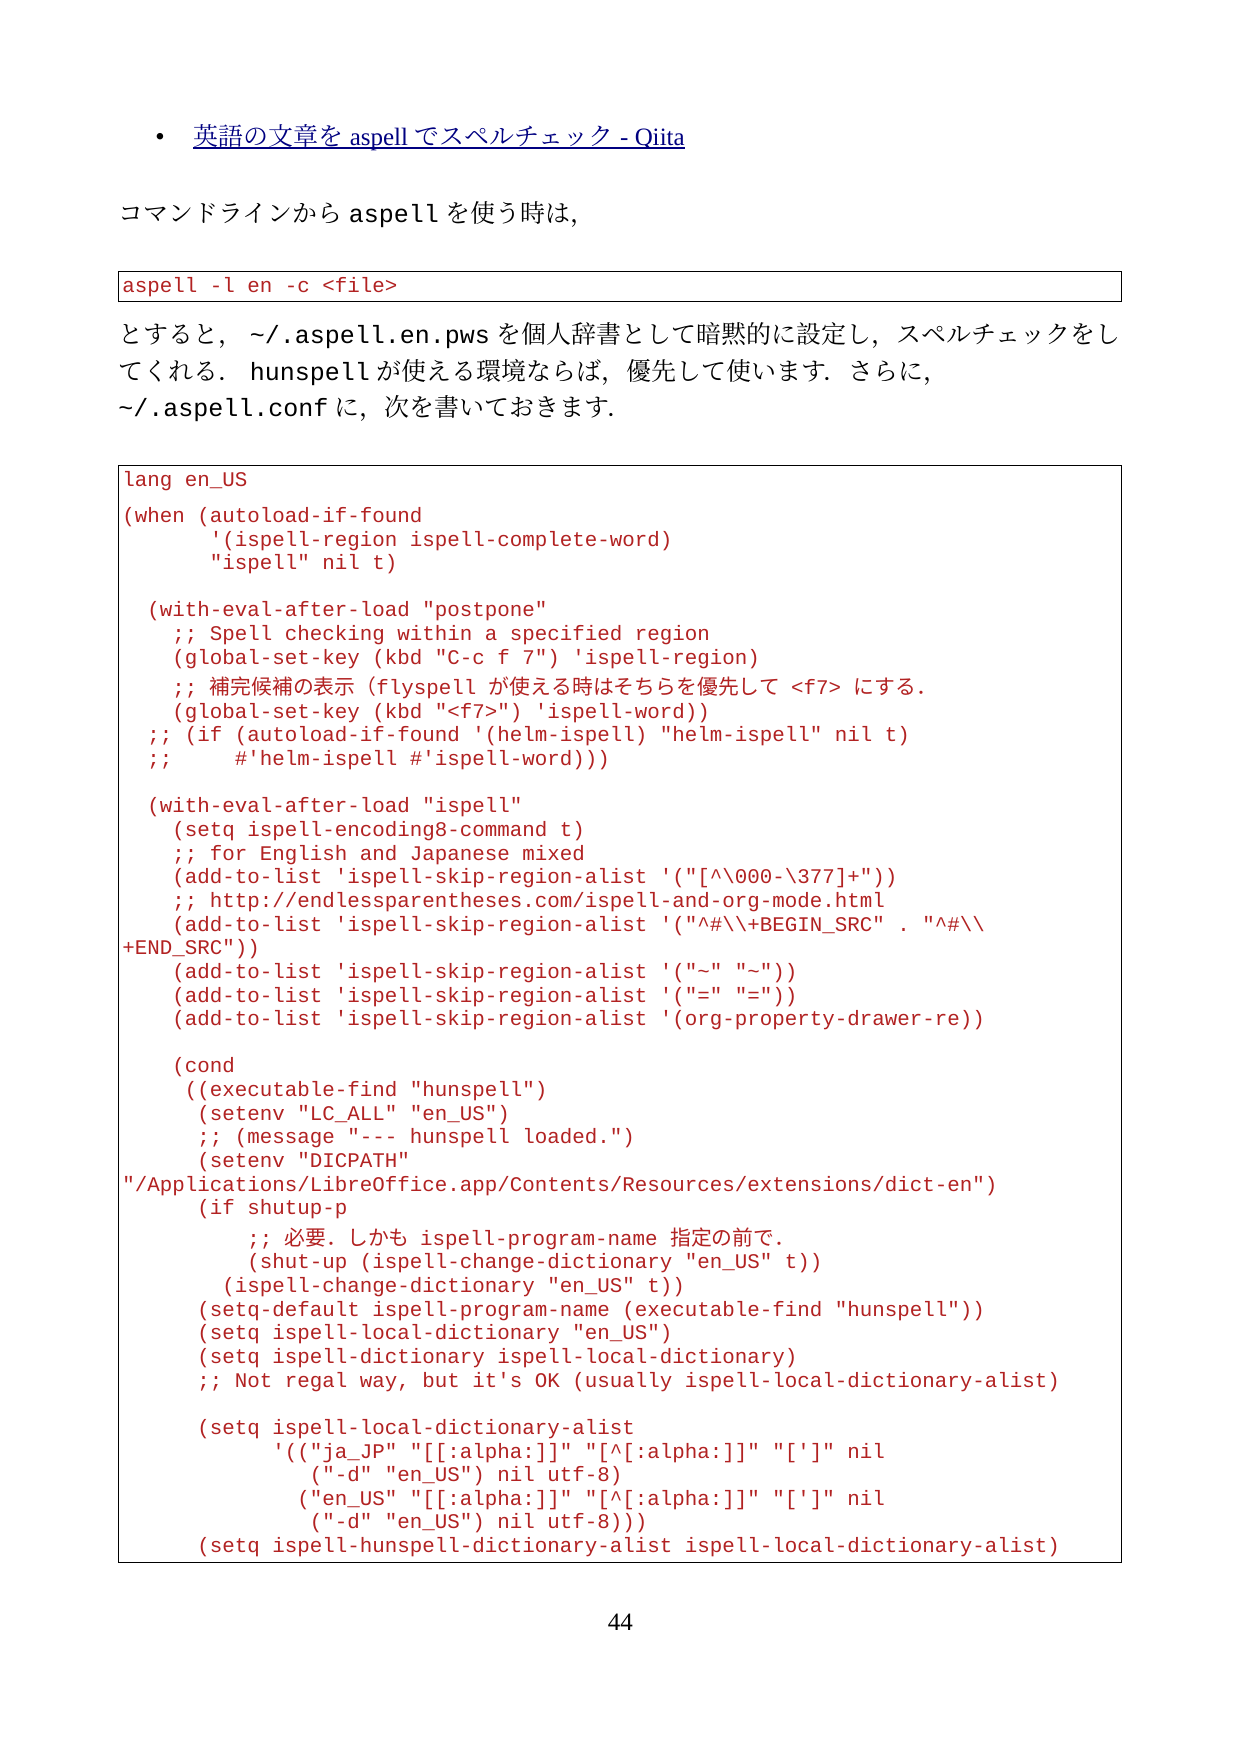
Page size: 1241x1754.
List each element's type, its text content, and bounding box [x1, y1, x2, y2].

text (add-to-list 'ispell-skip-region-alist '(org-property-drawer-re)) [119, 1004, 1121, 1028]
text (setenv "LC_ALL" "en_US") [119, 1099, 1121, 1122]
text (when (autoload-if-found [119, 501, 1121, 524]
text ("en_US" "[[:alpha:]]" "[^[:alpha:]]" "[']" nil [119, 1484, 1121, 1508]
text (ispell-change-dictionary "en_US" t)) [119, 1271, 1121, 1295]
text (with-eval-after-load "ispell" [119, 791, 1121, 815]
text ;; 必要．しかも ispell-program-name 指定の前で． [119, 1217, 1121, 1247]
text (add-to-list 'ispell-skip-region-alist '("=" "=")) [119, 981, 1121, 1004]
text '(("ja_JP" "[[:alpha:]]" "[^[:alpha:]]" "[']" nil [119, 1437, 1121, 1460]
text (add-to-list 'ispell-skip-region-alist '("[^\000-\377]+")) [119, 862, 1121, 886]
text (with-eval-after-load "postpone" [119, 596, 1121, 619]
text "ispell" nil t) [119, 548, 1121, 572]
text (if shutup-p [119, 1193, 1121, 1217]
text ;; http://endlessparentheses.com/ispell-and-org-mode.html [119, 886, 1121, 910]
text ;; (if (autoload-if-found '(helm-ispell) "helm-ispell" nil t) [119, 721, 1121, 744]
text (setq ispell-dictionary ispell-local-dictionary) [119, 1342, 1121, 1366]
text ("-d" "en_US") nil utf-8))) [119, 1508, 1121, 1531]
text (add-to-list 'ispell-skip-region-alist '("^#\\+BEGIN_SRC" . "^#\\+END_SRC")) [119, 910, 1121, 957]
text ;; for English and Japanese mixed [119, 839, 1121, 862]
text (setq ispell-local-dictionary "en_US") [119, 1318, 1121, 1342]
text aspell -l en -c <file> [119, 272, 1121, 301]
text (cond [119, 1052, 1121, 1075]
text (global-set-key (kbd "<f7>") 'ispell-word)) [119, 697, 1121, 721]
text ((executable-find "hunspell") [119, 1075, 1121, 1099]
text ;; #'helm-ispell #'ispell-word))) [119, 744, 1121, 768]
list 英語の文章を aspell でスペルチェック - Qiita [156, 118, 1122, 181]
text コマンドラインから aspell を使う時は， [118, 193, 1122, 258]
text ("-d" "en_US") nil utf-8) [119, 1460, 1121, 1484]
text (setq ispell-local-dictionary-alist [119, 1413, 1121, 1437]
text (setq ispell-hunspell-dictionary-alist ispell-local-dictionary-alist) [119, 1531, 1121, 1562]
text (setq-default ispell-program-name (executable-find "hunspell")) [119, 1295, 1121, 1318]
text lang en_US [119, 466, 1121, 492]
text とすると， ~/.aspell.en.pws を個人辞書として暗黙的に設定し，スペルチェックをしてくれる． hunspell が使える環境ならば，優先して使います．さらに， ~/.aspell.conf に，次を書いておきます． [118, 315, 1122, 452]
text '(ispell-region ispell-complete-word) [119, 524, 1121, 548]
text (setq ispell-encoding8-command t) [119, 815, 1121, 839]
text ;; 補完候補の表示（flyspell が使える時はそちらを優先して <f7> にする． [119, 666, 1121, 697]
text ;; (message "--- hunspell loaded.") [119, 1122, 1121, 1146]
text (add-to-list 'ispell-skip-region-alist '("~" "~")) [119, 957, 1121, 981]
text (setenv "DICPATH" "/Applications/LibreOffice.app/Contents/Resources/extensions/dict-en") [119, 1146, 1121, 1193]
text (shut-up (ispell-change-dictionary "en_US" t)) [119, 1247, 1121, 1271]
text ;; Spell checking within a specified region [119, 619, 1121, 643]
text ;; Not regal way, but it's OK (usually ispell-local-dictionary-alist) [119, 1366, 1121, 1389]
text (global-set-key (kbd "C-c f 7") 'ispell-region) [119, 643, 1121, 666]
